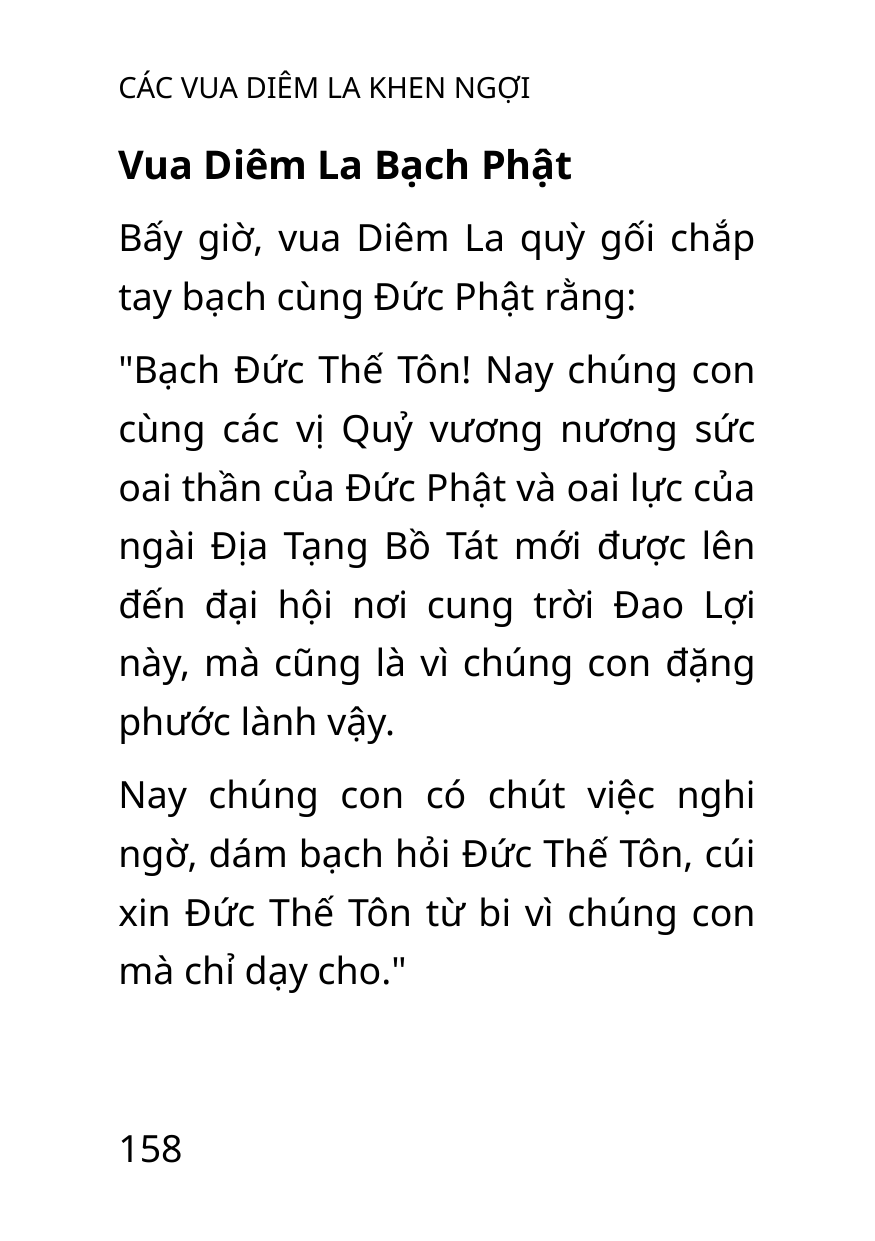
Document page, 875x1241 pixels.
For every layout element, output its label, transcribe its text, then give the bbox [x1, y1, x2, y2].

subtitle Vua Diêm La Bạch Phật [118, 137, 756, 191]
text Nay chúng con có chút việc nghi ngờ, dám bạch hỏi Đức Thế Tôn, cúi xin Đức Thế Tôn từ bi vì chúng con mà chỉ dạy cho." [118, 769, 756, 996]
text Bấy giờ, vua Diêm La quỳ gối chắp tay bạch cùng Đức Phật rằng: [118, 212, 756, 321]
text "Bạch Đức Thế Tôn! Nay chúng con cùng các vị Quỷ vương nương sức oai thần của Đức Phật và oai lực của ngài Địa Tạng Bồ Tát mới được lên đến đại hội nơi cung trời Đao Lợi này, mà cũng là vì chúng con đặng phước lành vậy. [118, 343, 756, 746]
